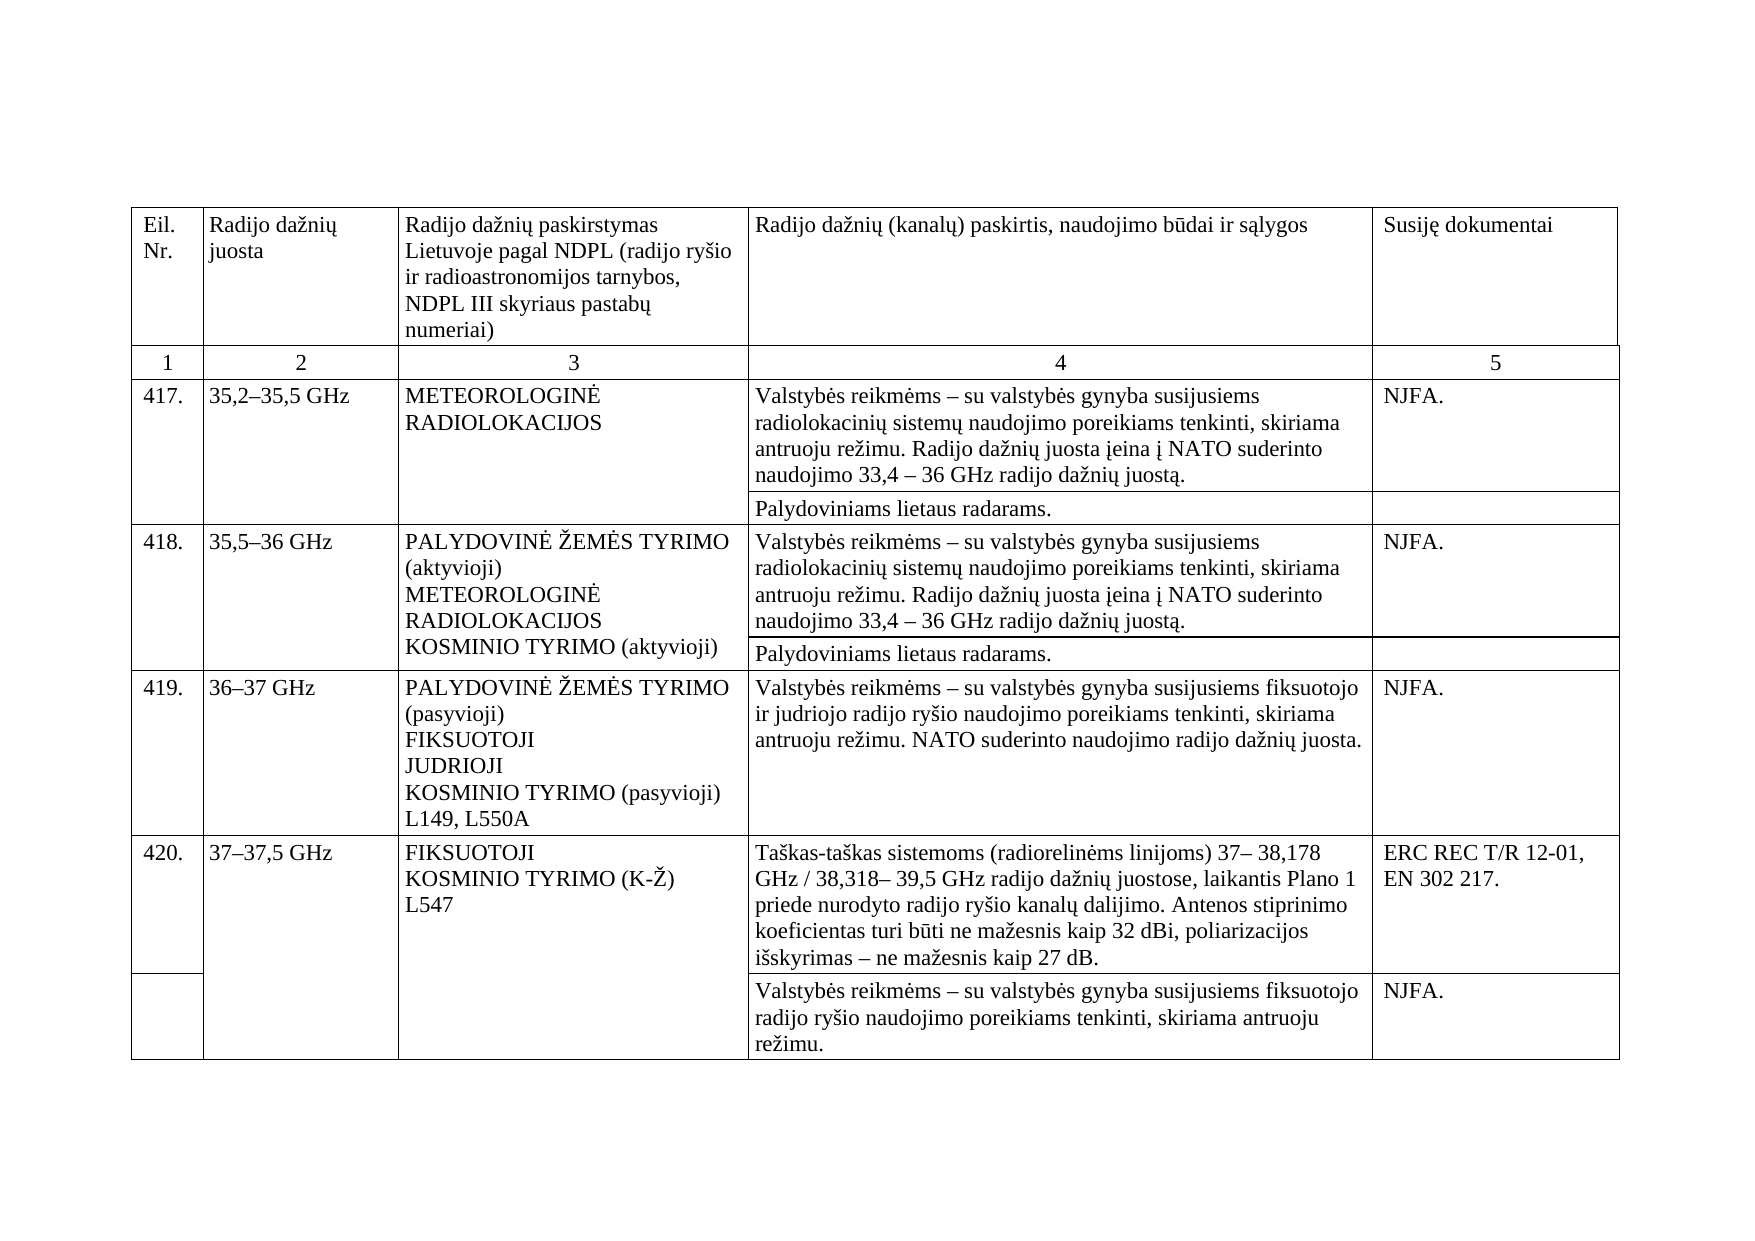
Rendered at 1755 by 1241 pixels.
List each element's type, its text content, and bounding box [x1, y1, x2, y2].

table_cell [132, 974, 203, 1059]
table_header Susiję dokumentai [1373, 208, 1617, 345]
table_cell PALYDOVINĖ ŽEMĖS TYRIMO (aktyvioji) METEOROLOGINĖ RADIOLOKACIJOS KOSMINIO TYRIMO (aktyvioji) [399, 525, 748, 669]
table_header Radijo dažnių (kanalų) paskirtis, naudojimo būdai ir sąlygos [749, 208, 1372, 345]
table_cell [1373, 492, 1619, 524]
table_header Radijo dažnių juosta [204, 208, 398, 345]
table_cell 417. [132, 380, 203, 524]
table_cell 418. [132, 525, 203, 669]
table_cell PALYDOVINĖ ŽEMĖS TYRIMO (pasyvioji) FIKSUOTOJI JUDRIOJI KOSMINIO TYRIMO (pasyvioji) L149, L550A [399, 671, 748, 834]
table_cell 35,2–35,5 GHz [204, 380, 398, 524]
table_cell 2 [204, 346, 398, 378]
table_cell Palydoviniams lietaus radarams. [749, 492, 1372, 524]
table_cell 420. [132, 836, 203, 973]
table_cell FIKSUOTOJI KOSMINIO TYRIMO (K-Ž) L547 [399, 836, 748, 1059]
table_cell Valstybės reikmėms – su valstybės gynyba susijusiems fiksuotojo radijo ryšio naudojimo poreikiams tenkinti, skiriama antruoju režimu. [749, 974, 1372, 1059]
table_cell 35,5–36 GHz [204, 525, 398, 669]
table_cell METEOROLOGINĖ RADIOLOKACIJOS [399, 380, 748, 524]
table_cell NJFA. [1373, 380, 1619, 491]
table_cell [1373, 638, 1619, 669]
table_cell 419. [132, 671, 203, 834]
table_cell NJFA. [1373, 974, 1619, 1059]
table_cell NJFA. [1373, 525, 1619, 636]
table_cell Valstybės reikmėms – su valstybės gynyba susijusiems radiolokacinių sistemų naudojimo poreikiams tenkinti, skiriama antruoju režimu. Radijo dažnių juosta įeina į NATO suderinto naudojimo 33,4 – 36 GHz radijo dažnių juostą. [749, 380, 1372, 491]
table_cell Palydoviniams lietaus radarams. [749, 638, 1372, 669]
table_cell 37–37,5 GHz [204, 836, 398, 1059]
table_cell 4 [749, 346, 1372, 378]
table_cell Taškas-taškas sistemoms (radiorelinėms linijoms) 37– 38,178 GHz / 38,318– 39,5 GHz radijo dažnių juostose, laikantis Plano 1 priede nurodyto radijo ryšio kanalų dalijimo. Antenos stiprinimo koeficientas turi būti ne mažesnis kaip 32 dBi, poliarizacijos išskyrimas – ne mažesnis kaip 27 dB. [749, 836, 1372, 973]
table_header Radijo dažnių paskirstymas Lietuvoje pagal NDPL (radijo ryšio ir radioastronomijos tarnybos, NDPL III skyriaus pastabų numeriai) [399, 208, 748, 345]
table_cell NJFA. [1373, 671, 1619, 834]
table_cell ERC REC T/R 12-01, EN 302 217. [1373, 836, 1619, 973]
table_cell 3 [399, 346, 748, 378]
table_cell Valstybės reikmėms – su valstybės gynyba susijusiems radiolokacinių sistemų naudojimo poreikiams tenkinti, skiriama antruoju režimu. Radijo dažnių juosta įeina į NATO suderinto naudojimo 33,4 – 36 GHz radijo dažnių juostą. [749, 525, 1372, 636]
table_cell 36–37 GHz [204, 671, 398, 834]
table_header Eil. Nr. [132, 208, 203, 345]
table_cell Valstybės reikmėms – su valstybės gynyba susijusiems fiksuotojo ir judriojo radijo ryšio naudojimo poreikiams tenkinti, skiriama antruoju režimu. NATO suderinto naudojimo radijo dažnių juosta. [749, 671, 1372, 834]
table_cell 5 [1373, 346, 1619, 378]
table_cell 1 [132, 346, 203, 378]
